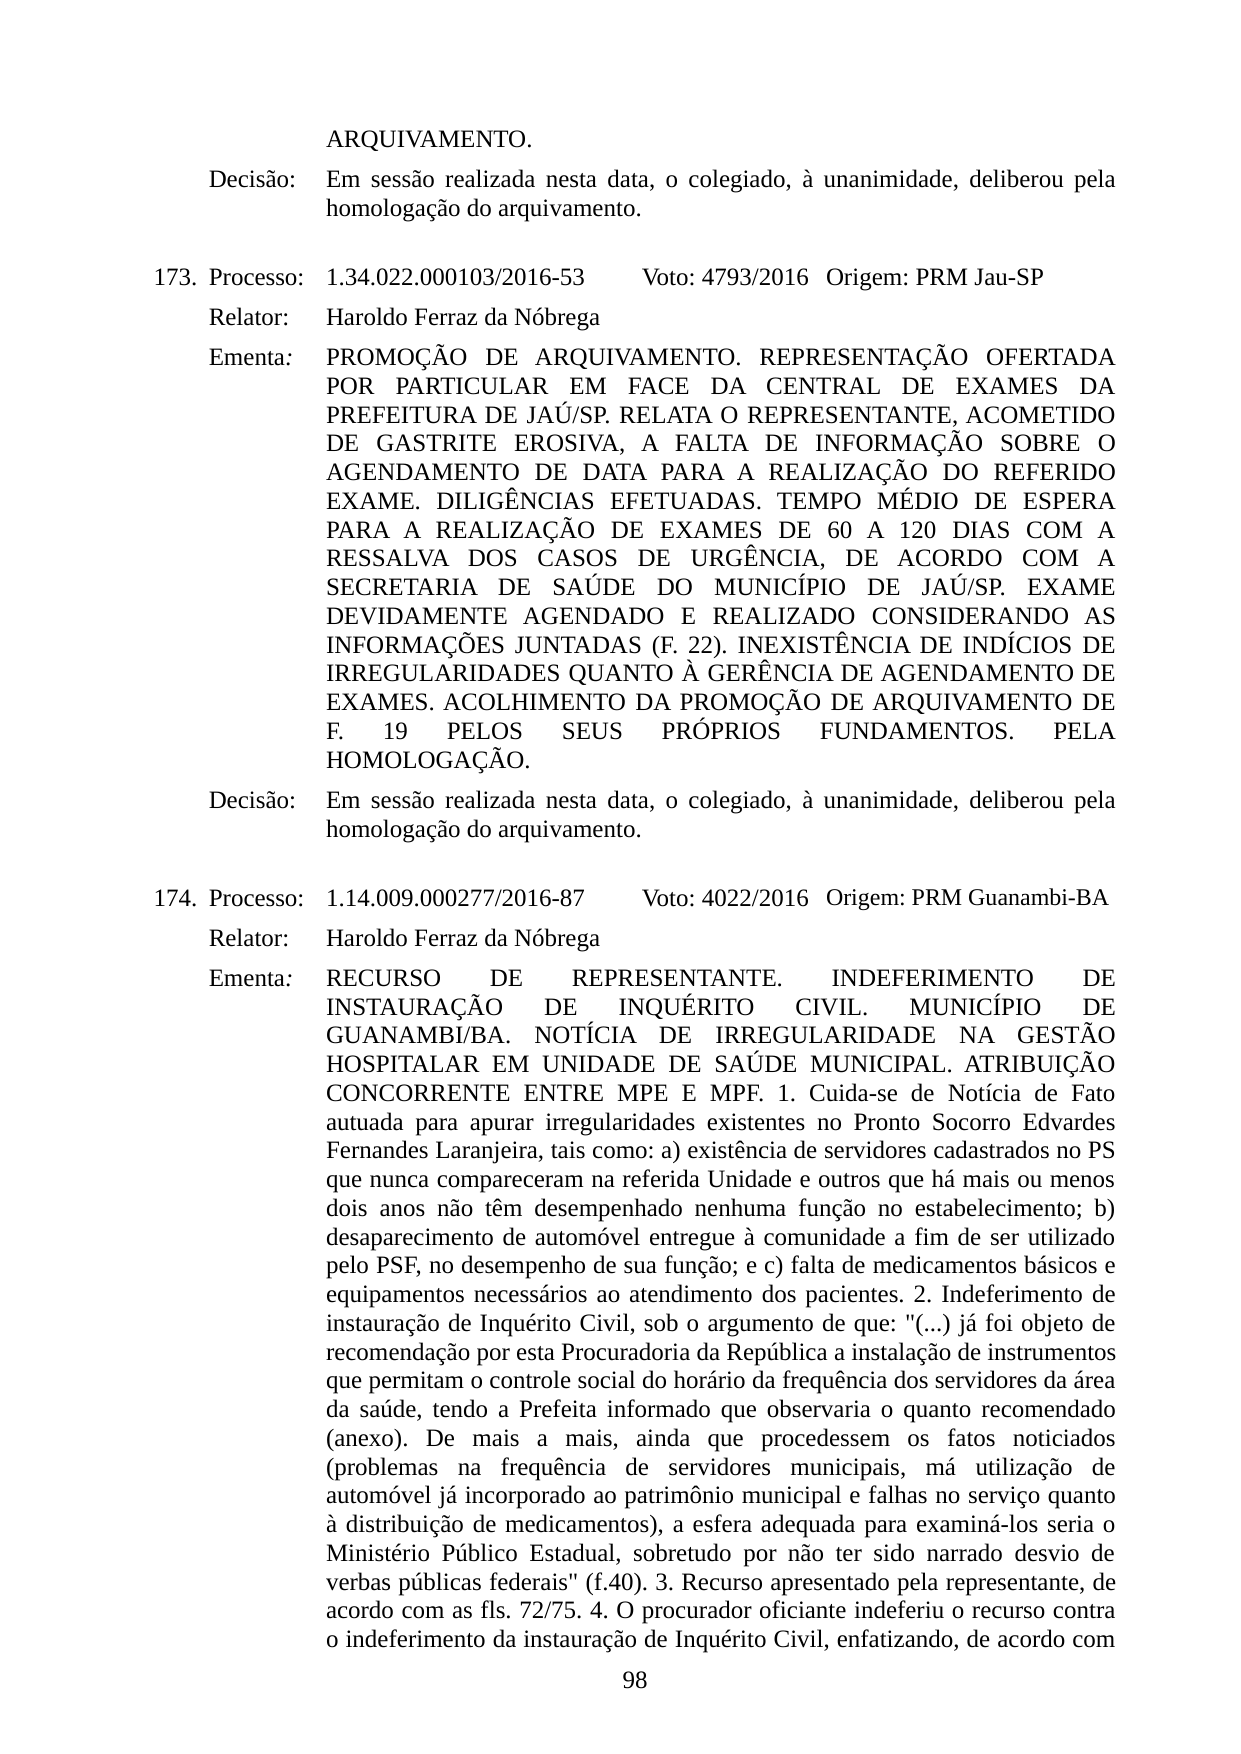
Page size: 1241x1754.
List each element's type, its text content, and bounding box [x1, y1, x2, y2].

table_cell [148, 118, 203, 158]
table_cell Haroldo Ferraz da Nóbrega [320, 917, 1122, 957]
table_cell RECURSO DE REPRESENTANTE. INDEFERIMENTO DE INSTAURAÇÃO DE INQUÉRITO CIVIL. MUNICÍPIO DE GUANAMBI/BA. NOTÍCIA DE IRREGULARIDADE NA GESTÃO HOSPITALAR EM UNIDADE DE SAÚDE MUNICIPAL. ATRIBUIÇÃO CONCORRENTE ENTRE MPE E MPF. 1. Cuida-se de Notícia de Fato autuada para apurar irregularidades existentes no Pronto Socorro Edvardes Fernandes Laranjeira, tais como: a) existência de servidores cadastrados no PS que nunca compareceram na referida Unidade e outros que há mais ou menos dois anos não têm desempenhado nenhuma função no estabelecimento; b) desaparecimento de automóvel entregue à comunidade a fim de ser utilizado pelo PSF, no desempenho de sua função; e c) falta de medicamentos básicos e equipamentos necessários ao atendimento dos pacientes. 2. Indeferimento de instauração de Inquérito Civil, sob o argumento de que: "(...) já foi objeto de recomendação por esta Procuradoria da República a instalação de instrumentos que permitam o controle social do horário da frequência dos servidores da área da saúde, tendo a Prefeita informado que observaria o quanto recomendado (anexo). De mais a mais, ainda que procedessem os fatos noticiados (problemas na frequência de servidores municipais, má utilização de automóvel já incorporado ao patrimônio municipal e falhas no serviço quanto à distribuição de medicamentos), a esfera adequada para examiná-los seria o Ministério Público Estadual, sobretudo por não ter sido narrado desvio de verbas públicas federais" (f.40). 3. Recurso apresentado pela representante, de acordo com as fls. 72/75. 4. O procurador oficiante indeferiu o recurso contra o indeferimento da instauração de Inquérito Civil, enfatizando, de acordo com [320, 957, 1122, 1659]
table_cell ARQUIVAMENTO. [320, 118, 1122, 158]
table_cell [148, 336, 203, 779]
table_cell Decisão: [203, 779, 320, 848]
table_cell [148, 917, 203, 957]
table_cell [203, 118, 320, 158]
table_header 174. [148, 877, 203, 917]
table_cell Ementa: [203, 957, 320, 1659]
table_cell PROMOÇÃO DE ARQUIVAMENTO. REPRESENTAÇÃO OFERTADA POR PARTICULAR EM FACE DA CENTRAL DE EXAMES DA PREFEITURA DE JAÚ/SP. RELATA O REPRESENTANTE, ACOMETIDO DE GASTRITE EROSIVA, A FALTA DE INFORMAÇÃO SOBRE O AGENDAMENTO DE DATA PARA A REALIZAÇÃO DO REFERIDO EXAME. DILIGÊNCIAS EFETUADAS. TEMPO MÉDIO DE ESPERA PARA A REALIZAÇÃO DE EXAMES DE 60 A 120 DIAS COM A RESSALVA DOS CASOS DE URGÊNCIA, DE ACORDO COM A SECRETARIA DE SAÚDE DO MUNICÍPIO DE JAÚ/SP. EXAME DEVIDAMENTE AGENDADO E REALIZADO CONSIDERANDO AS INFORMAÇÕES JUNTADAS (F. 22). INEXISTÊNCIA DE INDÍCIOS DE IRREGULARIDADES QUANTO À GERÊNCIA DE AGENDAMENTO DE EXAMES. ACOLHIMENTO DA PROMOÇÃO DE ARQUIVAMENTO DE F. 19 PELOS SEUS PRÓPRIOS FUNDAMENTOS. PELA HOMOLOGAÇÃO. [320, 336, 1122, 779]
table_cell Ementa: [203, 336, 320, 779]
table_cell [148, 296, 203, 336]
table_cell Decisão: [203, 158, 320, 227]
table_cell [148, 957, 203, 1659]
table_header Voto: 4793/2016 [636, 256, 820, 296]
table_cell [148, 158, 203, 227]
table_header 173. [148, 256, 203, 296]
table_cell Relator: [203, 917, 320, 957]
table_header 1.14.009.000277/2016-87 [320, 877, 636, 917]
table_header Origem: PRM Jau-SP [820, 256, 1122, 296]
table_cell [148, 779, 203, 848]
table_cell Relator: [203, 296, 320, 336]
table_cell Haroldo Ferraz da Nóbrega [320, 296, 1122, 336]
table_header Voto: 4022/2016 [636, 877, 820, 917]
table_header Processo: [203, 256, 320, 296]
table_header Origem: PRM Guanambi-BA [820, 877, 1122, 917]
table_header 1.34.022.000103/2016-53 [320, 256, 636, 296]
table_header Processo: [203, 877, 320, 917]
table_cell Em sessão realizada nesta data, o colegiado, à unanimidade, deliberou pela homologação do arquivamento. [320, 779, 1122, 848]
table_cell Em sessão realizada nesta data, o colegiado, à unanimidade, deliberou pela homologação do arquivamento. [320, 158, 1122, 227]
